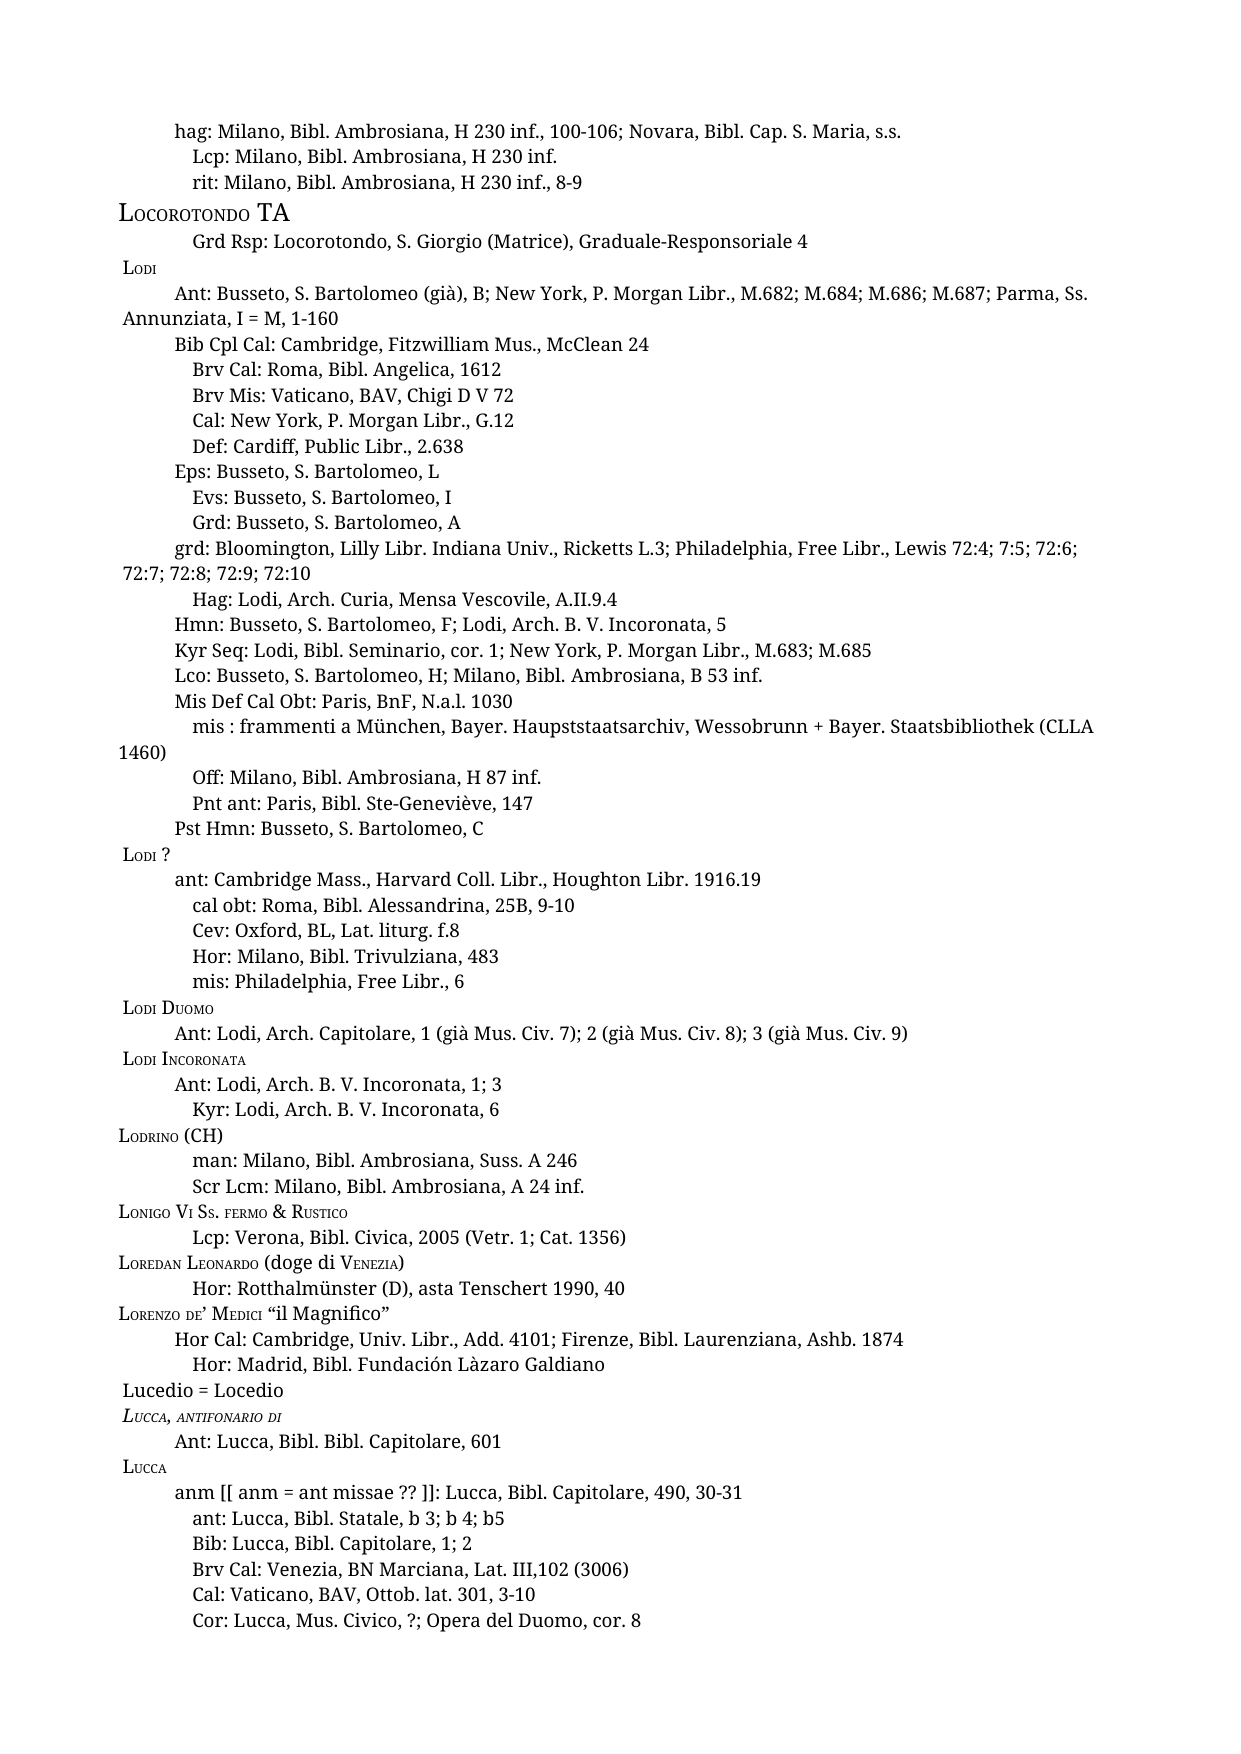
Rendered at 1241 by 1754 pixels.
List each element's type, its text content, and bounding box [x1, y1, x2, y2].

text Cev: Oxford, BL, Lat. liturg. f.8 [118, 918, 1122, 943]
text Hmn: Busseto, S. Bartolomeo, F; Lodi, Arch. B. V. Incoronata, 5 [122, 612, 1122, 637]
text Cal: Vaticano, BAV, Ottob. lat. 301, 3-10 [118, 1581, 1122, 1607]
text man: Milano, Bibl. Ambrosiana, Suss. A 246 [118, 1147, 1122, 1173]
text Lodi ? [122, 841, 1122, 867]
text Lodi [122, 254, 1122, 280]
text mis : frammenti a München, Bayer. Haupststaatsarchiv, Wessobrunn + Bayer. Staatsbibliothek (CLLA 1460) [118, 714, 1122, 765]
text Brv Cal: Venezia, BN Marciana, Lat. III,102 (3006) [118, 1556, 1122, 1581]
text Cal: New York, P. Morgan Libr., G.12 [118, 407, 1122, 433]
text Hor: Madrid, Bibl. Fundación Làzaro Galdiano [118, 1352, 1122, 1377]
text Ant: Lodi, Arch. B. V. Incoronata, 1; 3 [122, 1071, 1122, 1096]
text Pnt ant: Paris, Bibl. Ste-Geneviève, 147 [118, 790, 1122, 816]
text Lodrino (CH) [118, 1122, 1122, 1147]
text Bib Cpl Cal: Cambridge, Fitzwilliam Mus., McClean 24 [122, 331, 1122, 356]
text Locorotondo TA [118, 195, 1122, 229]
text Off: Milano, Bibl. Ambrosiana, H 87 inf. [118, 765, 1122, 790]
text hag: Milano, Bibl. Ambrosiana, H 230 inf., 100-106; Novara, Bibl. Cap. S. Maria, s.s. [122, 118, 1122, 144]
text Eps: Busseto, S. Bartolomeo, L [122, 458, 1122, 484]
text Loredan Leonardo (doge di Venezia) [118, 1249, 1122, 1275]
text Kyr Seq: Lodi, Bibl. Seminario, cor. 1; New York, P. Morgan Libr., M.683; M.685 [122, 637, 1122, 663]
text Pst Hmn: Busseto, S. Bartolomeo, C [122, 816, 1122, 841]
text Kyr: Lodi, Arch. B. V. Incoronata, 6 [118, 1096, 1122, 1122]
text Lcp: Milano, Bibl. Ambrosiana, H 230 inf. [118, 144, 1122, 169]
subtitle Lucca, antifonario di [122, 1403, 1122, 1428]
text Grd: Busseto, S. Bartolomeo, A [118, 509, 1122, 535]
text Def: Cardiff, Public Libr., 2.638 [118, 433, 1122, 458]
text Lorenzo de’ Medici “il Magnifico” [118, 1301, 1122, 1326]
text Lodi Incoronata [122, 1045, 1122, 1071]
text Lucca [122, 1454, 1122, 1479]
text Mis Def Cal Obt: Paris, BnF, N.a.l. 1030 [122, 688, 1122, 714]
text Lcp: Verona, Bibl. Civica, 2005 (Vetr. 1; Cat. 1356) [118, 1224, 1122, 1249]
text ant: Lucca, Bibl. Statale, b 3; b 4; b5 [118, 1505, 1122, 1530]
text Evs: Busseto, S. Bartolomeo, I [118, 484, 1122, 509]
text grd: Bloomington, Lilly Libr. Indiana Univ., Ricketts L.3; Philadelphia, Free Libr., Lewis 72:4; 7:5; 72:6; 72:7; 72:8; 72:9; 72:10 [122, 535, 1122, 586]
text Cor: Lucca, Mus. Civico, ?; Opera del Duomo, cor. 8 [118, 1607, 1122, 1632]
text Hor Cal: Cambridge, Univ. Libr., Add. 4101; Firenze, Bibl. Laurenziana, Ashb. 1874 [122, 1326, 1122, 1352]
text Scr Lcm: Milano, Bibl. Ambrosiana, A 24 inf. [118, 1173, 1122, 1198]
text ant: Cambridge Mass., Harvard Coll. Libr., Houghton Libr. 1916.19 [122, 867, 1122, 892]
text mis: Philadelphia, Free Libr., 6 [118, 969, 1122, 994]
text Hor: Rotthalmünster (D), asta Tenschert 1990, 40 [118, 1275, 1122, 1301]
text Hor: Milano, Bibl. Trivulziana, 483 [118, 943, 1122, 969]
text Brv Mis: Vaticano, BAV, Chigi D V 72 [118, 382, 1122, 407]
text Hag: Lodi, Arch. Curia, Mensa Vescovile, A.II.9.4 [118, 586, 1122, 612]
text Brv Cal: Roma, Bibl. Angelica, 1612 [118, 356, 1122, 382]
text Bib: Lucca, Bibl. Capitolare, 1; 2 [118, 1530, 1122, 1556]
text Ant: Lodi, Arch. Capitolare, 1 (già Mus. Civ. 7); 2 (già Mus. Civ. 8); 3 (già Mus. Civ. 9) [122, 1020, 1122, 1045]
text Lodi Duomo [122, 994, 1122, 1020]
text Lonigo Vi Ss. fermo & Rustico [118, 1198, 1122, 1224]
text Grd Rsp: Locorotondo, S. Giorgio (Matrice), Graduale-Responsoriale 4 [118, 229, 1122, 254]
text Ant: Busseto, S. Bartolomeo (già), B; New York, P. Morgan Libr., M.682; M.684; M.686; M.687; Parma, Ss. Annunziata, I = M, 1-160 [122, 280, 1122, 331]
text Ant: Lucca, Bibl. Bibl. Capitolare, 601 [122, 1428, 1122, 1454]
text Lco: Busseto, S. Bartolomeo, H; Milano, Bibl. Ambrosiana, B 53 inf. [122, 663, 1122, 688]
text rit: Milano, Bibl. Ambrosiana, H 230 inf., 8-9 [118, 169, 1122, 195]
subtitle Lucedio = Locedio [122, 1377, 1122, 1403]
text anm [[ anm = ant missae ?? ]]: Lucca, Bibl. Capitolare, 490, 30-31 [122, 1479, 1122, 1505]
text cal obt: Roma, Bibl. Alessandrina, 25B, 9-10 [118, 892, 1122, 918]
